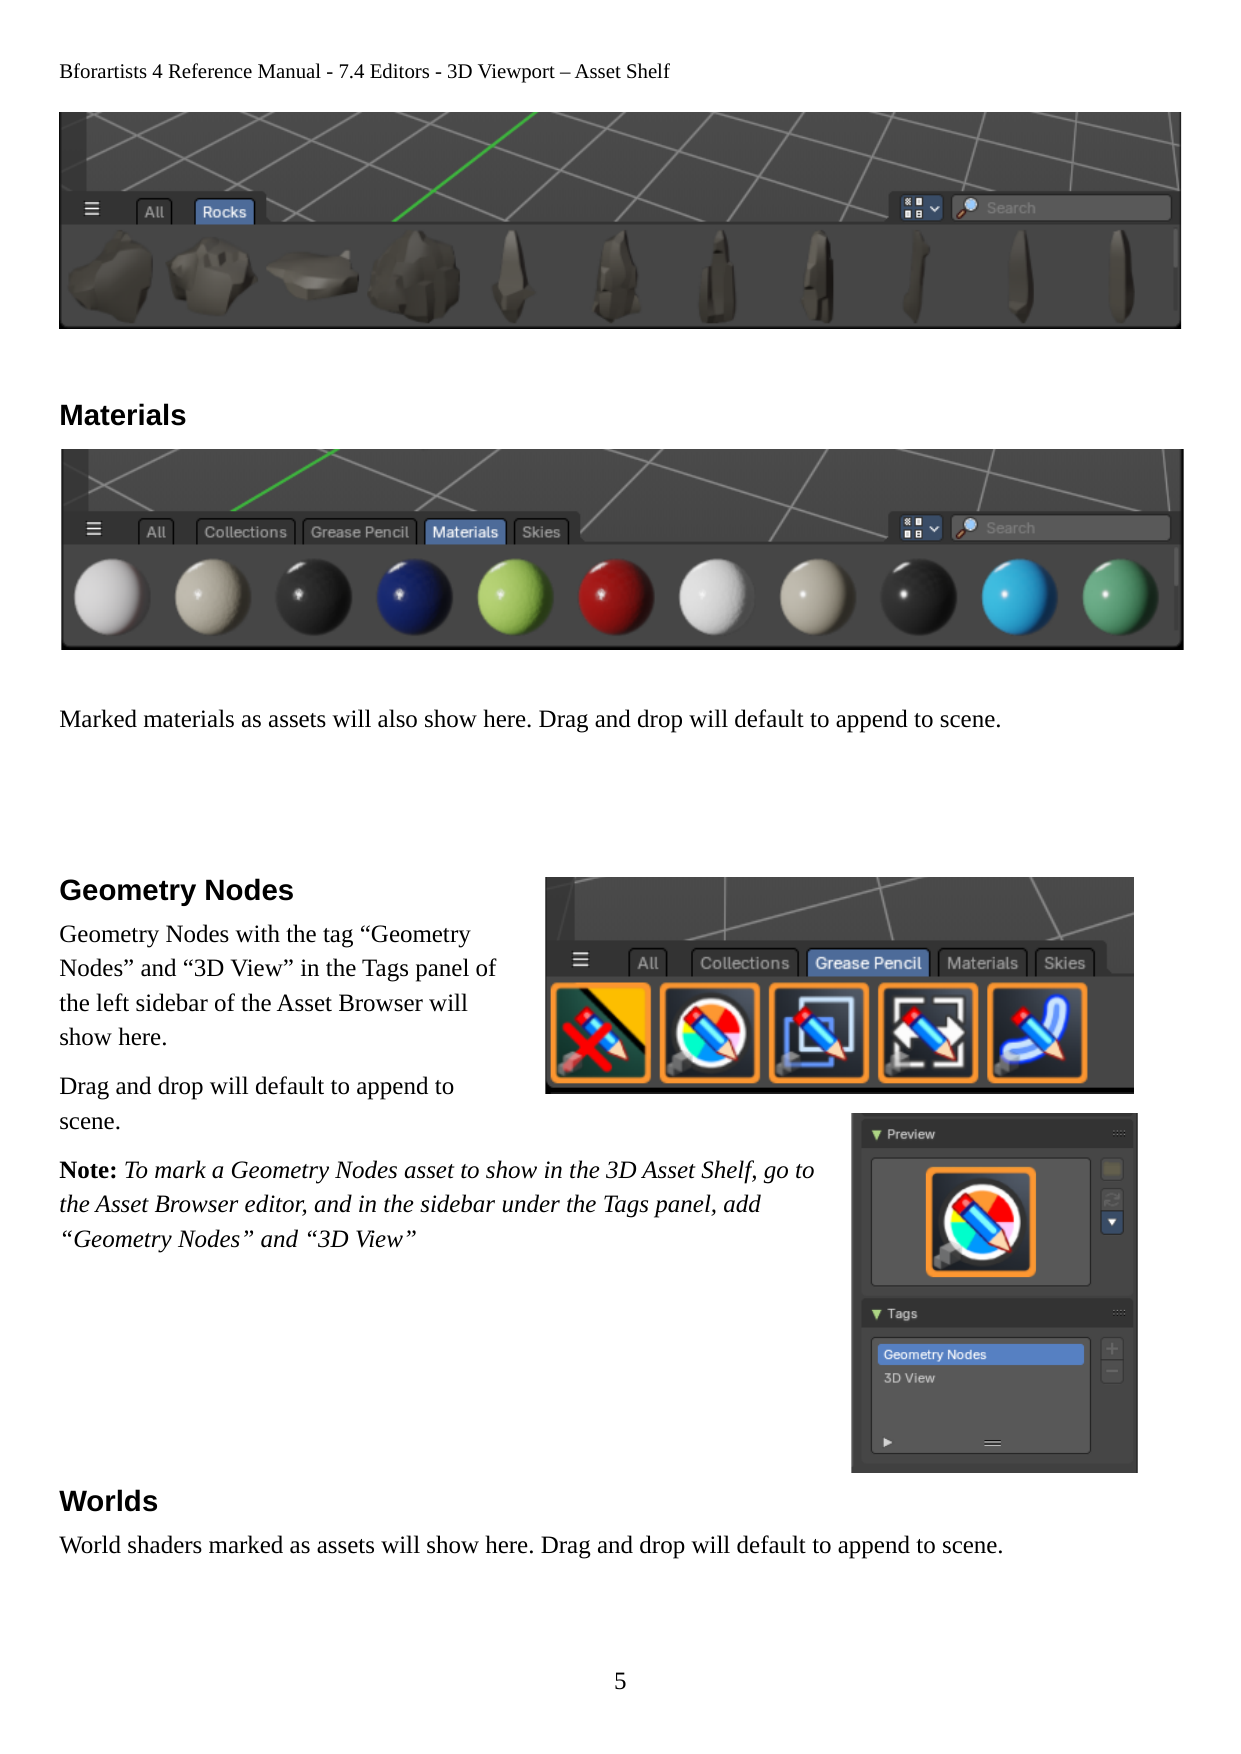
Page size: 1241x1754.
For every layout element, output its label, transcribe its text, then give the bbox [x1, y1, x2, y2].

text [1138, 1155, 1181, 1252]
text Drag and drop will default to append to scene. [59, 1071, 1181, 1134]
subtitle Worlds [59, 1484, 1181, 1517]
subtitle Geometry Nodes [3, 872, 1181, 906]
picture [545, 877, 1134, 1094]
text Geometry Nodes with the tag “Geometry Nodes” and “3D View” in the Tags panel of the left sidebar of the Asset Browser will show here. [59, 919, 545, 1051]
text Note: To mark a Geometry Nodes asset to show in the 3D Asset Shelf, go to the Asset Browser editor, and in the sidebar under the Tags panel, add “Geometry Nodes” and “3D View” [59, 1155, 851, 1252]
text World shaders marked as assets will show here. Drag and drop will default to append to scene. [59, 1530, 1181, 1559]
picture [59, 112, 1182, 329]
text Marked materials as assets will also show here. Drag and drop will default to append to scene. [59, 704, 1181, 733]
picture [851, 1113, 1138, 1473]
picture [61, 449, 1184, 650]
subtitle Materials [59, 397, 1181, 431]
text [1134, 919, 1181, 1051]
